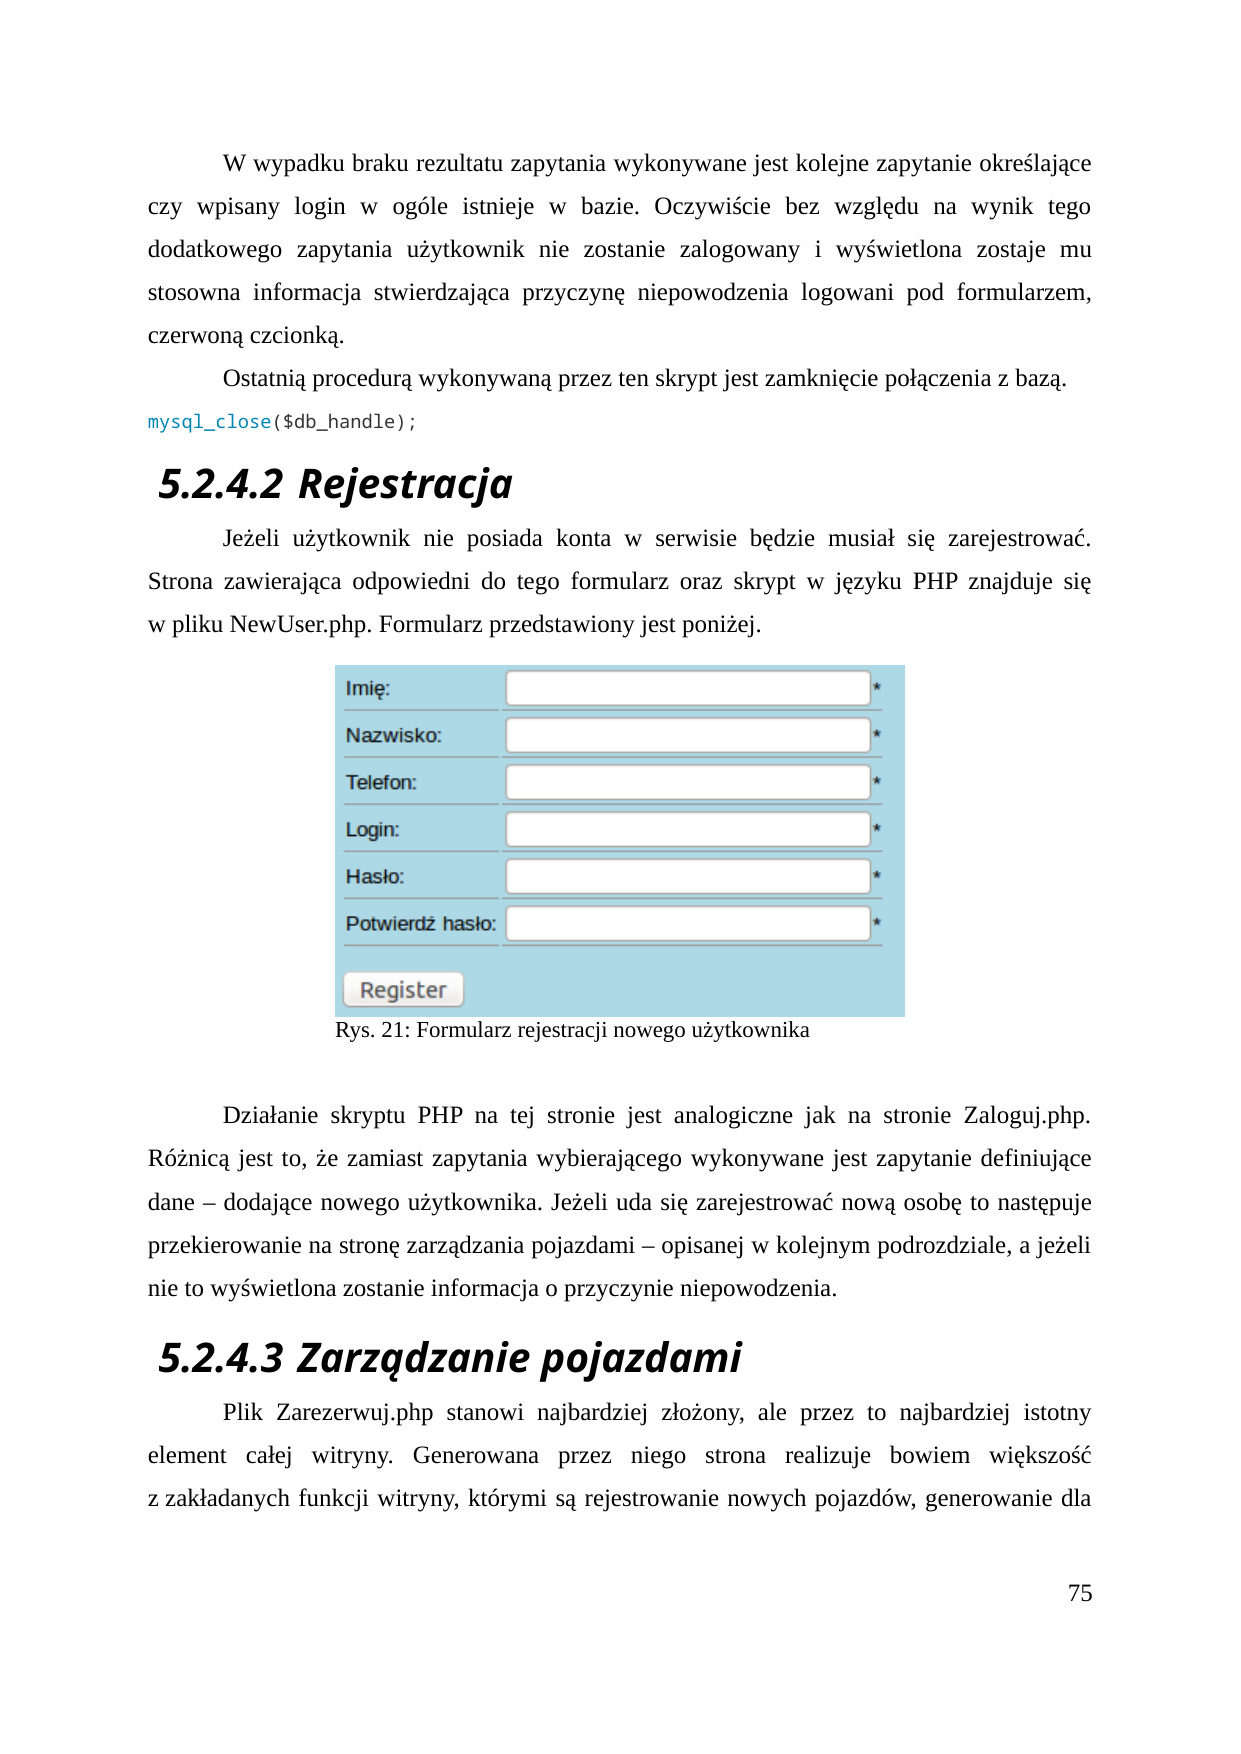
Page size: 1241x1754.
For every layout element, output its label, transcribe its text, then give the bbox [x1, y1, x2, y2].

picture [335, 665, 906, 1017]
text Rys. 21: Formularz rejestracji nowego użytkownika [335, 1017, 905, 1043]
subtitle Rejestracja [148, 455, 1093, 511]
text mysql_close($db_handle); [148, 406, 1093, 435]
text Działanie skryptu PHP na tej stronie jest analogiczne jak na stronie Zaloguj.php. Różnicą jest to, że zamiast zapytania wybierającego wykonywane jest zapytanie definiujące dane – dodające nowego użytkownika. Jeżeli uda się zarejestrować nową osobę to następuje przekierowanie na stronę zarządzania pojazdami – opisanej w kolejnym podrozdziale, a jeżeli nie to wyświetlona zostanie informacja o przyczynie niepowodzenia. [148, 1100, 1093, 1302]
text Jeżeli użytkownik nie posiada konta w serwisie będzie musiał się zarejestrować. Strona zawierająca odpowiedni do tego formularz oraz skrypt w języku PHP znajduje się w pliku NewUser.php. Formularz przedstawiony jest poniżej. [148, 523, 1093, 638]
text W wypadku braku rezultatu zapytania wykonywane jest kolejne zapytanie określające czy wpisany login w ogóle istnieje w bazie. Oczywiście bez względu na wynik tego dodatkowego zapytania użytkownik nie zostanie zalogowany i wyświetlona zostaje mu stosowna informacja stwierdzająca przyczynę niepowodzenia logowani pod formularzem, czerwoną czcionką. [148, 148, 1093, 349]
subtitle Zarządzanie pojazdami [148, 1328, 1093, 1384]
text Ostatnią procedurą wykonywaną przez ten skrypt jest zamknięcie połączenia z bazą. [148, 363, 1093, 392]
text Plik Zarezerwuj.php stanowi najbardziej złożony, ale przez to najbardziej istotny element całej witryny. Generowana przez niego strona realizuje bowiem większość z zakładanych funkcji witryny, którymi są rejestrowanie nowych pojazdów, generowanie dla [148, 1397, 1093, 1512]
